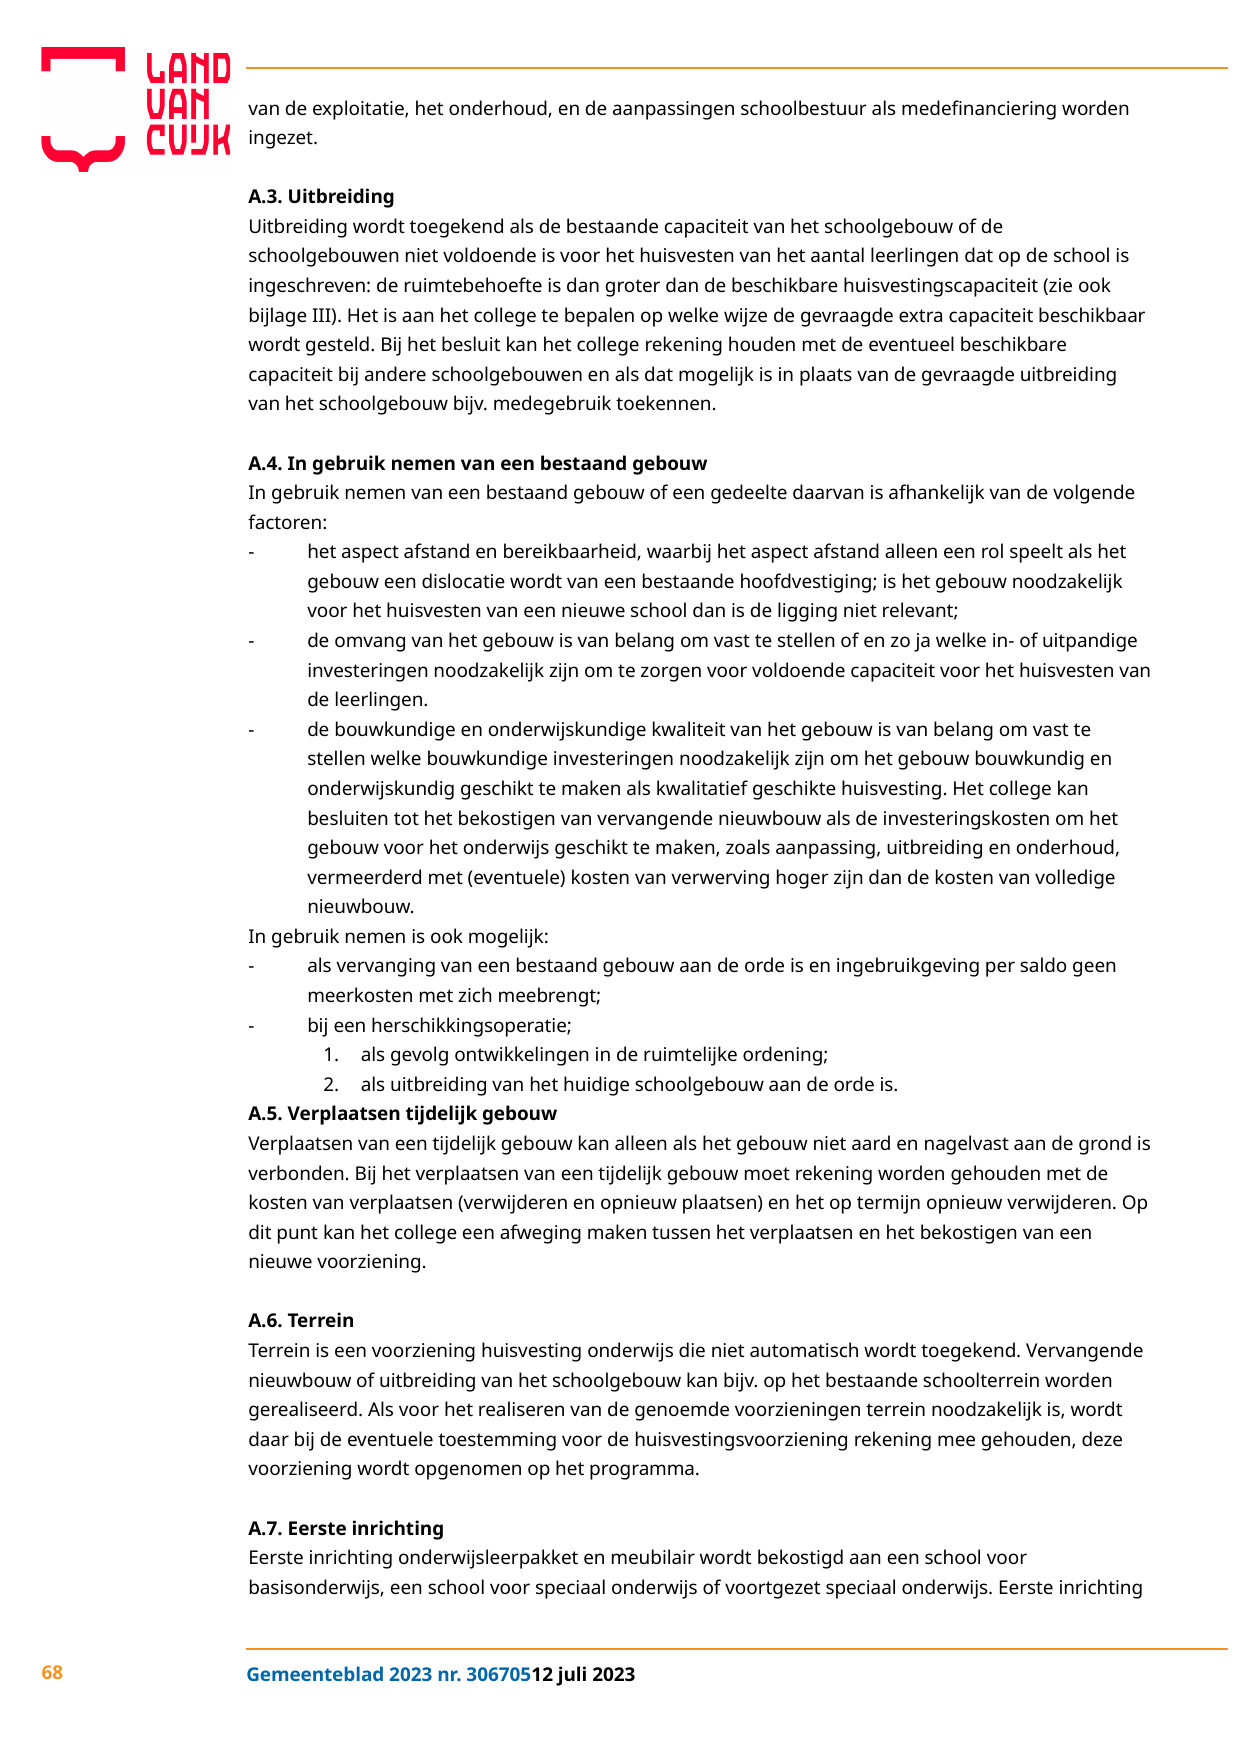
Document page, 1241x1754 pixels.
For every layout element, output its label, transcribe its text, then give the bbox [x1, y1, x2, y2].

text A.7. Eerste inrichting [248, 1515, 1152, 1541]
list als vervanging van een bestaand gebouw aan de orde is en ingebruikgeving per saldo geen meerkosten met zich meebrengt; [248, 953, 1152, 1008]
list als gevolg ontwikkelingen in de ruimtelijke ordening; [323, 1041, 1152, 1067]
text van de exploitatie, het onderhoud, en de aanpassingen schoolbestuur als medefinanciering worden ingezet. [248, 95, 1152, 150]
list de omvang van het gebouw is van belang om vast te stellen of en zo ja welke in- of uitpandige investeringen noodzakelijk zijn om te zorgen voor voldoende capaciteit voor het huisvesten van de leerlingen. [248, 627, 1152, 712]
list het aspect afstand en bereikbaarheid, waarbij het aspect afstand alleen een rol speelt als het gebouw een dislocatie wordt van een bestaande hoofdvestiging; is het gebouw noodzakelijk voor het huisvesten van een nieuwe school dan is de ligging niet relevant; [248, 538, 1152, 623]
text In gebruik nemen van een bestaand gebouw of een gedeelte daarvan is afhankelijk van de volgende factoren: [248, 479, 1152, 535]
list de bouwkundige en onderwijskundige kwaliteit van het gebouw is van belang om vast te stellen welke bouwkundige investeringen noodzakelijk zijn om het gebouw bouwkundig en onderwijskundig geschikt te maken als kwalitatief geschikte huisvesting. Het college kan besluiten tot het bekostigen van vervangende nieuwbouw als de investeringskosten om het gebouw voor het onderwijs geschikt te maken, zoals aanpassing, uitbreiding en onderhoud, vermeerderd met (eventuele) kosten van verwerving hoger zijn dan de kosten van volledige nieuwbouw. [248, 716, 1152, 919]
list bij een herschikkingsoperatie; [248, 1012, 1152, 1038]
text Verplaatsen van een tijdelijk gebouw kan alleen als het gebouw niet aard en nagelvast aan de grond is verbonden. Bij het verplaatsen van een tijdelijk gebouw moet rekening worden gehouden met de kosten van verplaatsen (verwijderen en opnieuw plaatsen) en het op termijn opnieuw verwijderen. Op dit punt kan het college een afweging maken tussen het verplaatsen en het bekostigen van een nieuwe voorziening. [248, 1130, 1152, 1274]
text A.4. In gebruik nemen van een bestaand gebouw [248, 450, 1152, 476]
picture [41, 47, 231, 172]
list als uitbreiding van het huidige schoolgebouw aan de orde is. [323, 1071, 1152, 1097]
text A.3. Uitbreiding [248, 183, 1152, 209]
text Eerste inrichting onderwijsleerpakket en meubilair wordt bekostigd aan een school voor basisonderwijs, een school voor speciaal onderwijs of voortgezet speciaal onderwijs. Eerste inrichting [248, 1544, 1152, 1600]
text A.6. Terrein [248, 1308, 1152, 1333]
text Terrein is een voorziening huisvesting onderwijs die niet automatisch wordt toegekend. Vervangende nieuwbouw of uitbreiding van het schoolgebouw kan bijv. op het bestaande schoolterrein worden gerealiseerd. Als voor het realiseren van de genoemde voorzieningen terrein noodzakelijk is, wordt daar bij de eventuele toestemming voor de huisvestingsvoorziening rekening mee gehouden, deze voorziening wordt opgenomen op het programma. [248, 1337, 1152, 1481]
text A.5. Verplaatsen tijdelijk gebouw [248, 1101, 1152, 1126]
text Uitbreiding wordt toegekend als de bestaande capaciteit van het schoolgebouw of de schoolgebouwen niet voldoende is voor het huisvesten van het aantal leerlingen dat op de school is ingeschreven: de ruimtebehoefte is dan groter dan de beschikbare huisvestingscapaciteit (zie ook bijlage III). Het is aan het college te bepalen op welke wijze de gevraagde extra capaciteit beschikbaar wordt gesteld. Bij het besluit kan het college rekening houden met de eventueel beschikbare capaciteit bij andere schoolgebouwen en als dat mogelijk is in plaats van de gevraagde uitbreiding van het schoolgebouw bijv. medegebruik toekennen. [248, 213, 1152, 416]
text In gebruik nemen is ook mogelijk: [248, 923, 1152, 949]
